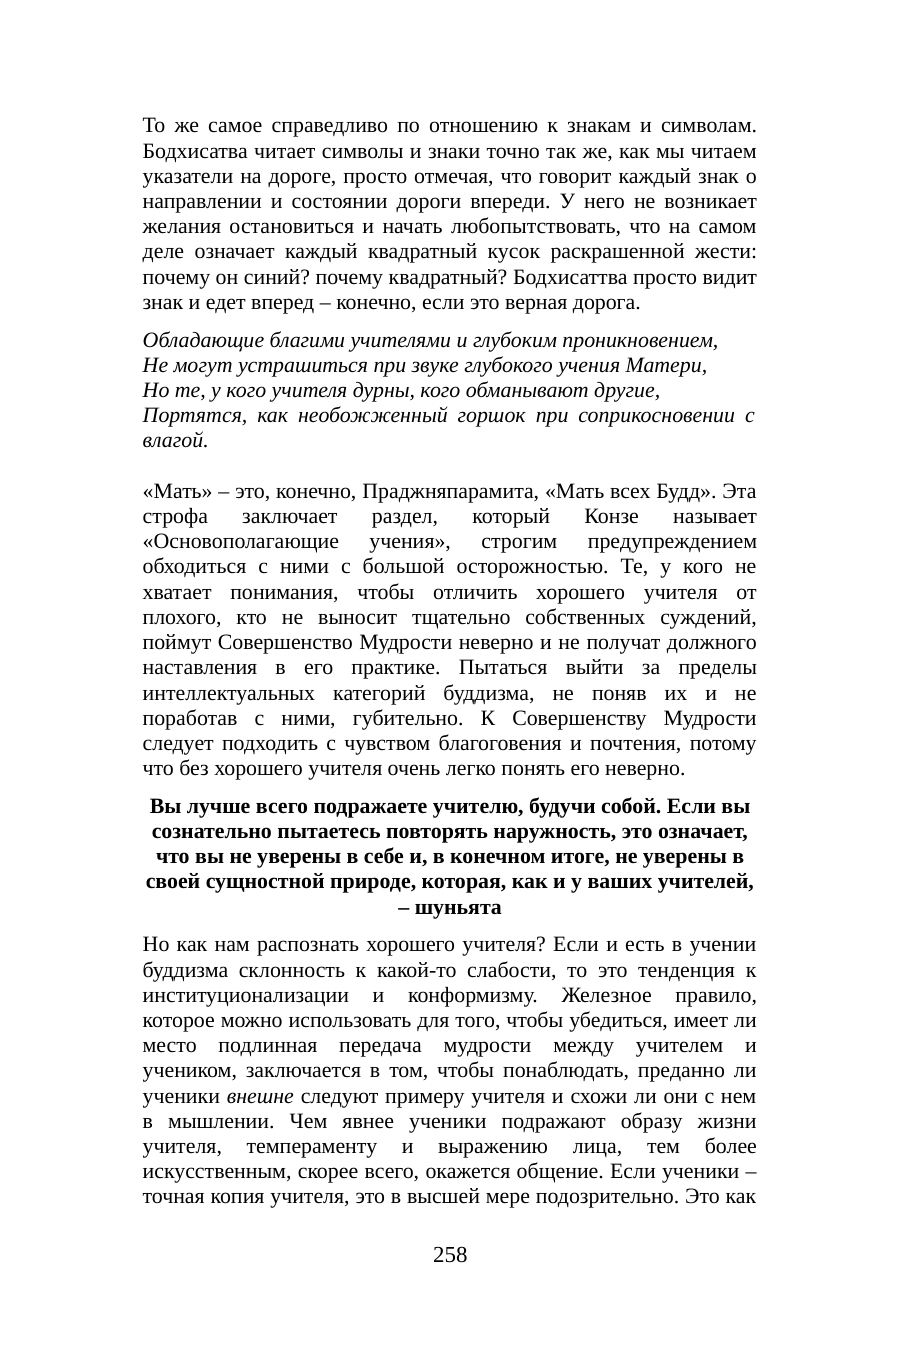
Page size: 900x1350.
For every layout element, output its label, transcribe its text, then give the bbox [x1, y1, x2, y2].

text Но те, у кого учителя дурны, кого обманывают другие, [142, 377, 757, 402]
text Не могут устрашиться при звуке глубокого учения Матери, [142, 352, 757, 377]
text Портятся, как необожженный горшок при соприкосновении с влагой. [142, 402, 757, 453]
text Но как нам распознать хорошего учителя? Если и есть в учении буддизма склонность к какой-то слабости, то это тенденция к институционализации и конформизму. Железное правило, которое можно использовать для того, чтобы убедиться, имеет ли место подлинная передача мудрости между учителем и учеником, заключается в том, чтобы понаблюдать, преданно ли ученики внешне следуют примеру учителя и схожи ли они с нем в мышлении. Чем явнее ученики подражают образу жизни учителя, темпераменту и выражению лица, тем более искусственным, скорее всего, окажется общение. Если ученики – точная копия учителя, это в высшей мере подозрительно. Это как [142, 931, 757, 1209]
text «Мать» – это, конечно, Праджняпарамита, «Мать всех Будд». Эта строфа заключает раздел, который Конзе называет «Основополагающие учения», строгим предупреждением обходиться с ними с большой осторожностью. Те, у кого не хватает понимания, чтобы отличить хорошего учителя от плохого, кто не выносит тщательно собственных суждений, поймут Совершенство Мудрости неверно и не получат должного наставления в его практике. Пытаться выйти за пределы интеллектуальных категорий буддизма, не поняв их и не поработав с ними, губительно. К Совершенству Мудрости следует подходить с чувством благоговения и почтения, потому что без хорошего учителя очень легко понять его неверно. [142, 478, 757, 780]
text Вы лучше всего подражаете учителю, будучи собой. Если вы сознательно пытаетесь повторять наружность, это означает, что вы не уверены в себе и, в конечном итоге, не уверены в своей сущностной природе, которая, как и у ваших учителей, – шуньята [142, 793, 757, 919]
text То же самое справедливо по отношению к знакам и символам. Бодхисатва читает символы и знаки точно так же, как мы читаем указатели на дороге, просто отмечая, что говорит каждый знак о направлении и состоянии дороги впереди. У него не возникает желания остановиться и начать любопытствовать, что на самом деле означает каждый квадратный кусок раскрашенной жести: почему он синий? почему квадратный? Бодхисаттва просто видит знак и едет вперед – конечно, если это верная дорога. [142, 112, 757, 314]
text Обладающие благими учителями и глубоким проникновением, [142, 327, 757, 352]
